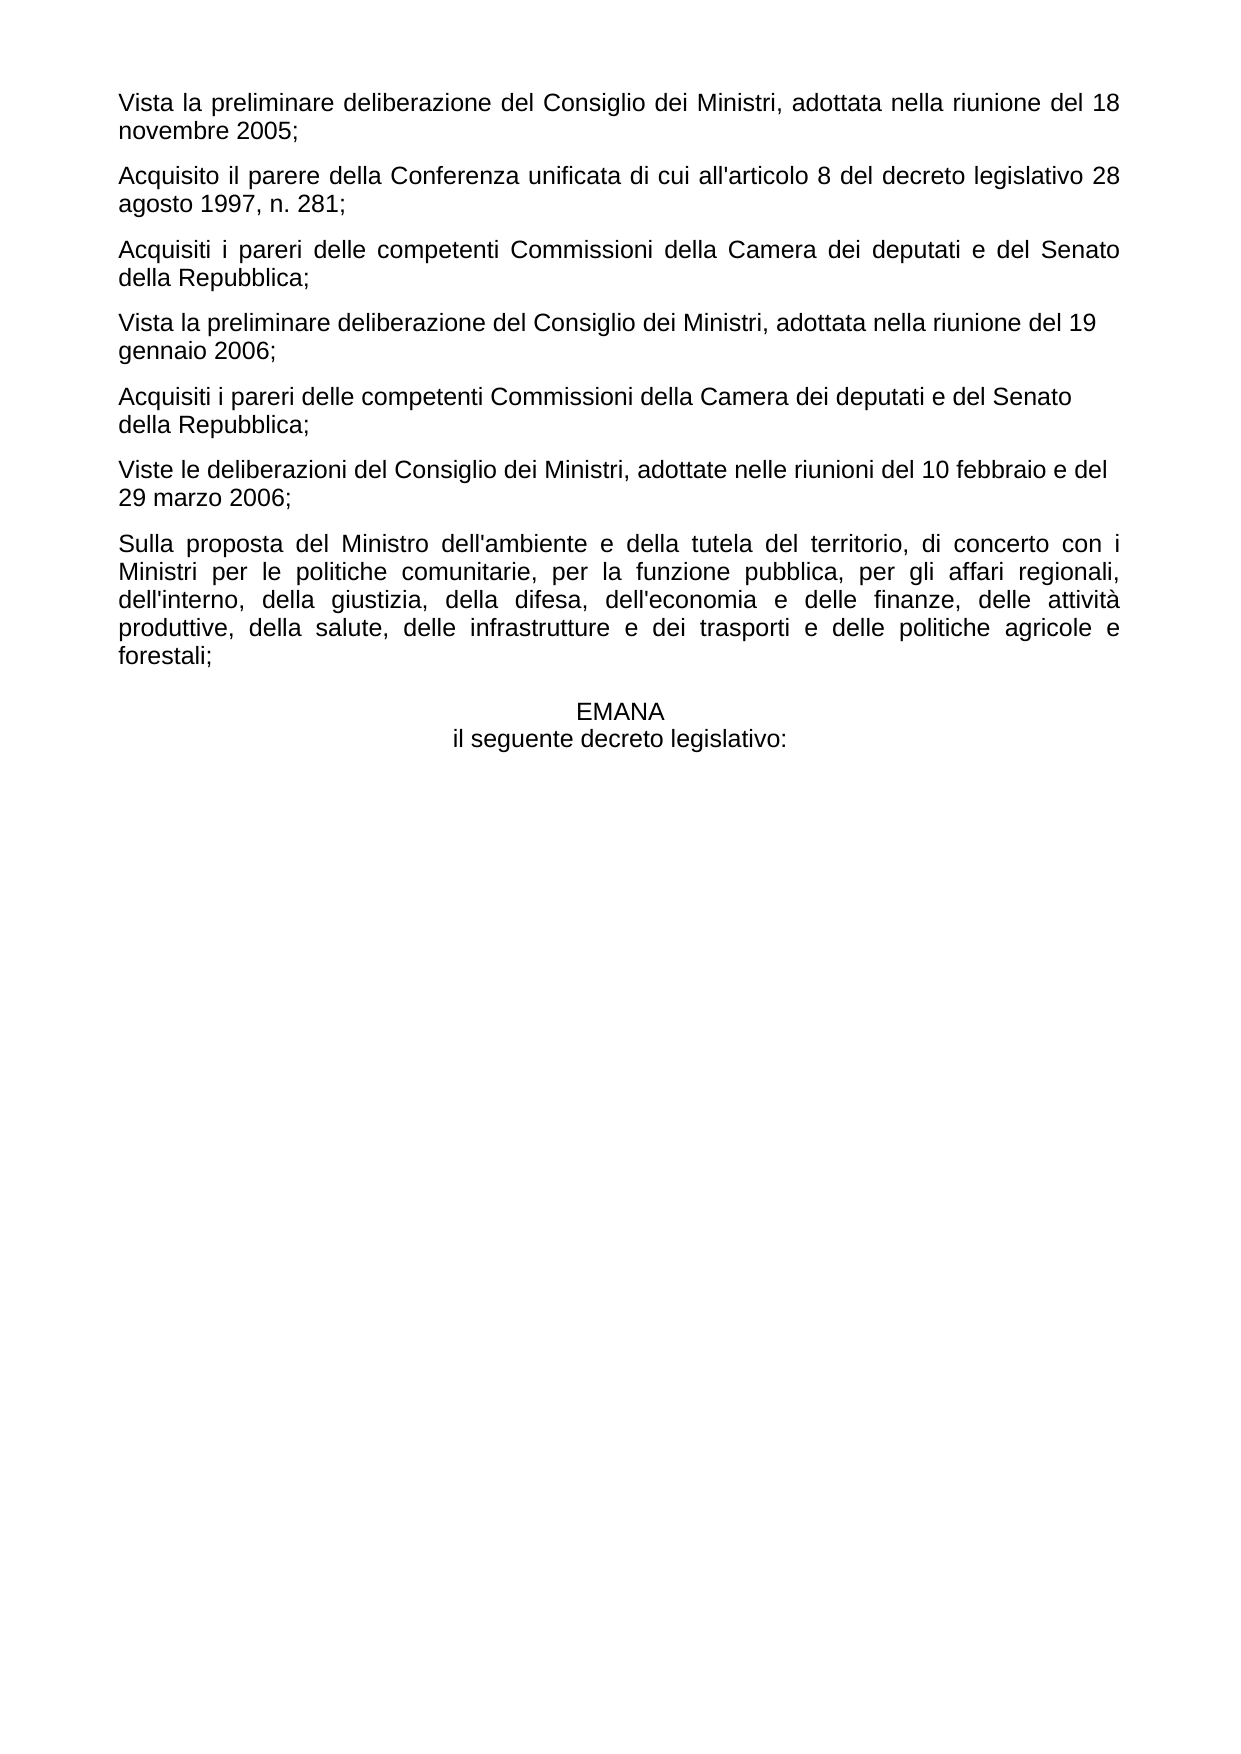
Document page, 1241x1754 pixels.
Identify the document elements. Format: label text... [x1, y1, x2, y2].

text il seguente decreto legislativo: [118, 725, 1122, 753]
text Vista la preliminare deliberazione del Consiglio dei Ministri, adottata nella riunione del 18 novembre 2005; [118, 88, 1122, 144]
text Sulla proposta del Ministro dell'ambiente e della tutela del territorio, di concerto con i Ministri per le politiche comunitarie, per la funzione pubblica, per gli affari regionali, dell'interno, della giustizia, della difesa, dell'economia e delle finanze, delle attività produttive, della salute, delle infrastrutture e dei trasporti e delle politiche agricole e forestali; [118, 530, 1122, 669]
text Vista la preliminare deliberazione del Consiglio dei Ministri, adottata nella riunione del 19 gennaio 2006; [118, 309, 1122, 365]
text Acquisiti i pareri delle competenti Commissioni della Camera dei deputati e del Senato della Repubblica; [118, 236, 1122, 291]
text Acquisiti i pareri delle competenti Commissioni della Camera dei deputati e del Senato della Repubblica; [118, 383, 1122, 438]
text EMANA [118, 697, 1122, 725]
text Viste le deliberazioni del Consiglio dei Ministri, adottate nelle riunioni del 10 febbraio e del 29 marzo 2006; [118, 456, 1122, 512]
text Acquisito il parere della Conferenza unificata di cui all'articolo 8 del decreto legislativo 28 agosto 1997, n. 281; [118, 162, 1122, 218]
